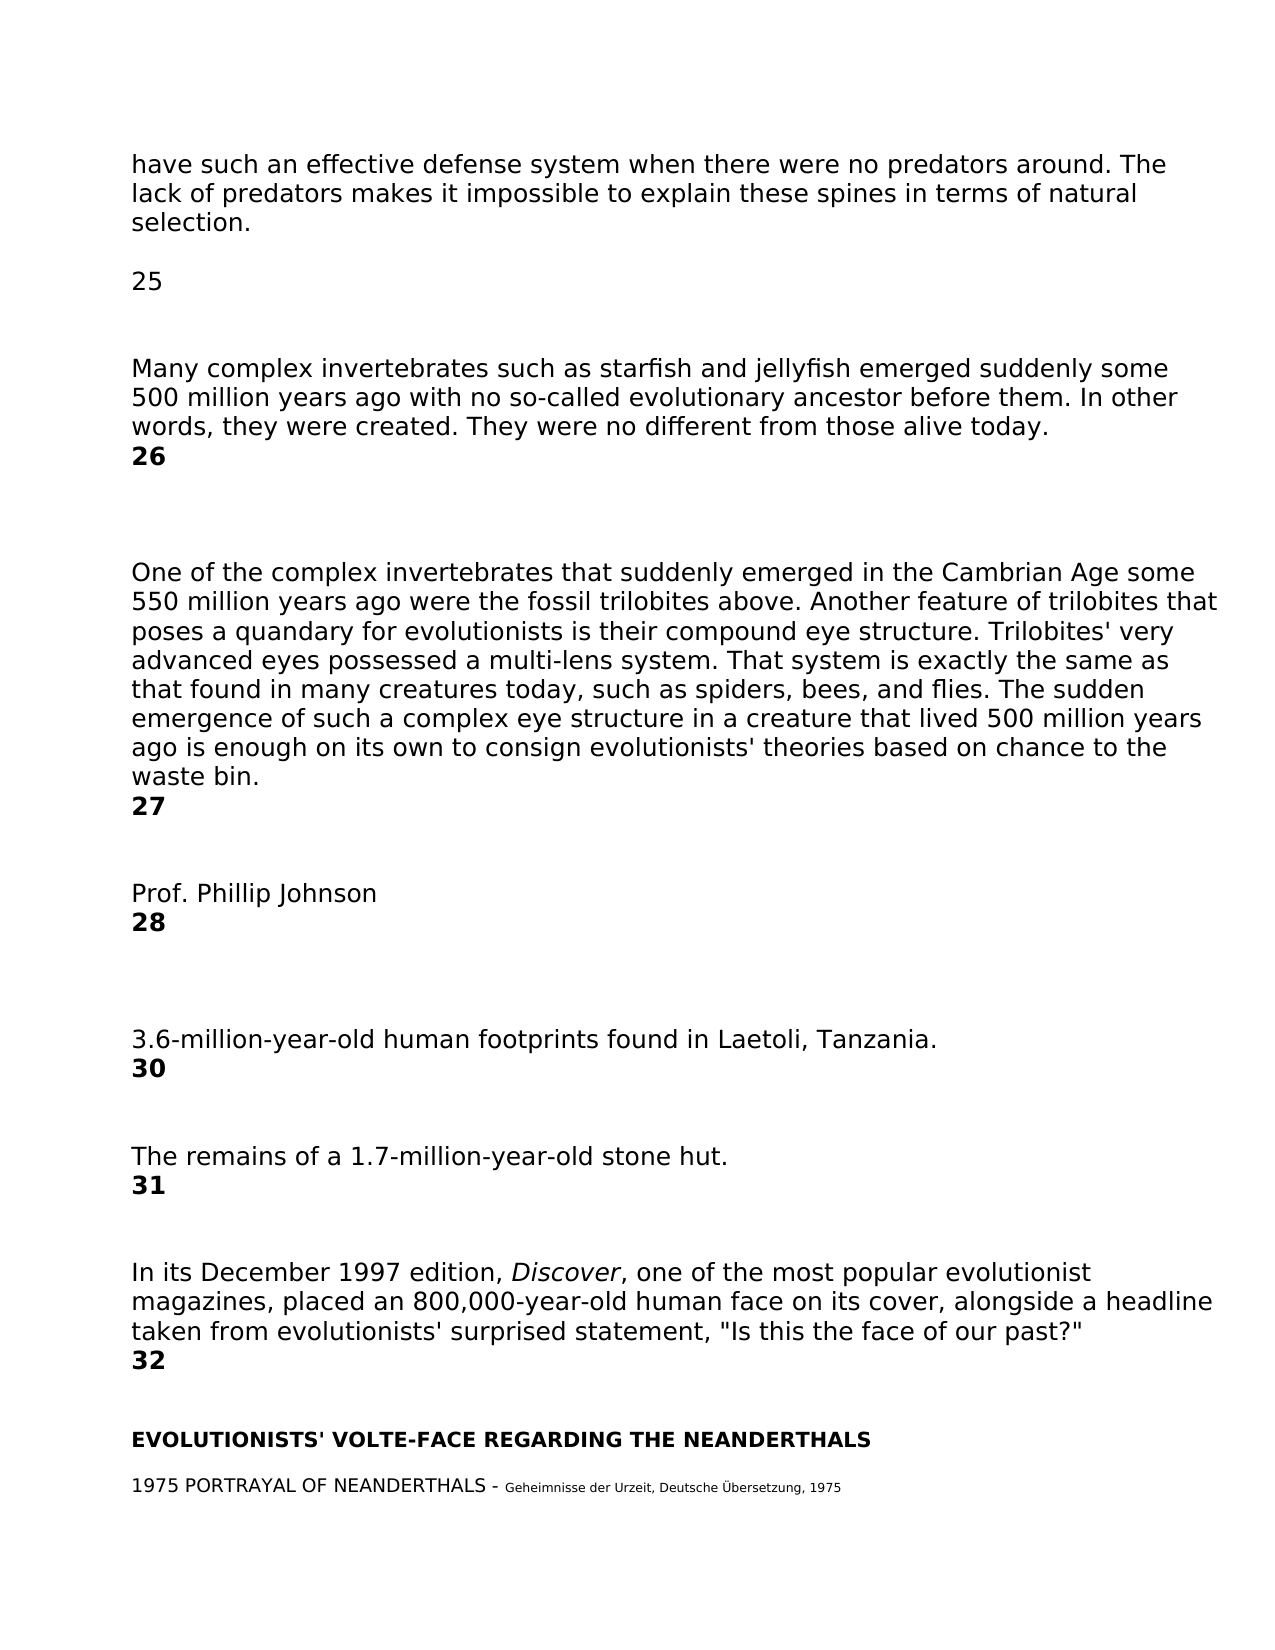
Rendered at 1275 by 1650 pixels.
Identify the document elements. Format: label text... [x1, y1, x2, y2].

text 26 [131, 442, 1219, 471]
text One of the complex invertebrates that suddenly emerged in the Cambrian Age some 550 million years ago were the fossil trilobites above. Another feature of trilobites that poses a quandary for evolutionists is their compound eye structure. Trilobites' very advanced eyes possessed a multi-lens system. That system is exactly the same as that found in many creatures today, such as spiders, bees, and flies. The sudden emergence of such a complex eye structure in a creature that lived 500 million years ago is enough on its own to consign evolutionists' theories based on chance to the waste bin. [131, 558, 1219, 792]
text have such an effective defense system when there were no predators around. The lack of predators makes it impossible to explain these spines in terms of natural selection. [131, 150, 1219, 237]
text 32 [131, 1346, 1219, 1375]
text 25 [131, 267, 1219, 296]
text 30 [131, 1054, 1219, 1083]
text 27 [131, 792, 1219, 821]
text The remains of a 1.7-million-year-old stone hut. [131, 1142, 1219, 1171]
text Prof. Phillip Johnson [131, 879, 1219, 908]
text 1975 portrayal of Neanderthals - Geheimnisse der Urzeit, Deutsche Übersetzung, 1975 [131, 1474, 1219, 1496]
text EVOLUTIONISTS' VOLTE-FACE REGARDING THE NEANDERTHALS [131, 1428, 1219, 1453]
text 3.6-million-year-old human footprints found in Laetoli, Tanzania. [131, 1025, 1219, 1054]
text 31 [131, 1171, 1219, 1200]
text 28 [131, 908, 1219, 937]
text In its December 1997 edition, Discover, one of the most popular evolutionist magazines, placed an 800,000-year-old human face on its cover, alongside a headline taken from evolutionists' surprised statement, "Is this the face of our past?" [131, 1258, 1219, 1346]
text Many complex invertebrates such as starfish and jellyfish emerged suddenly some 500 million years ago with no so-called evolutionary ancestor before them. In other words, they were created. They were no different from those alive today. [131, 354, 1219, 442]
